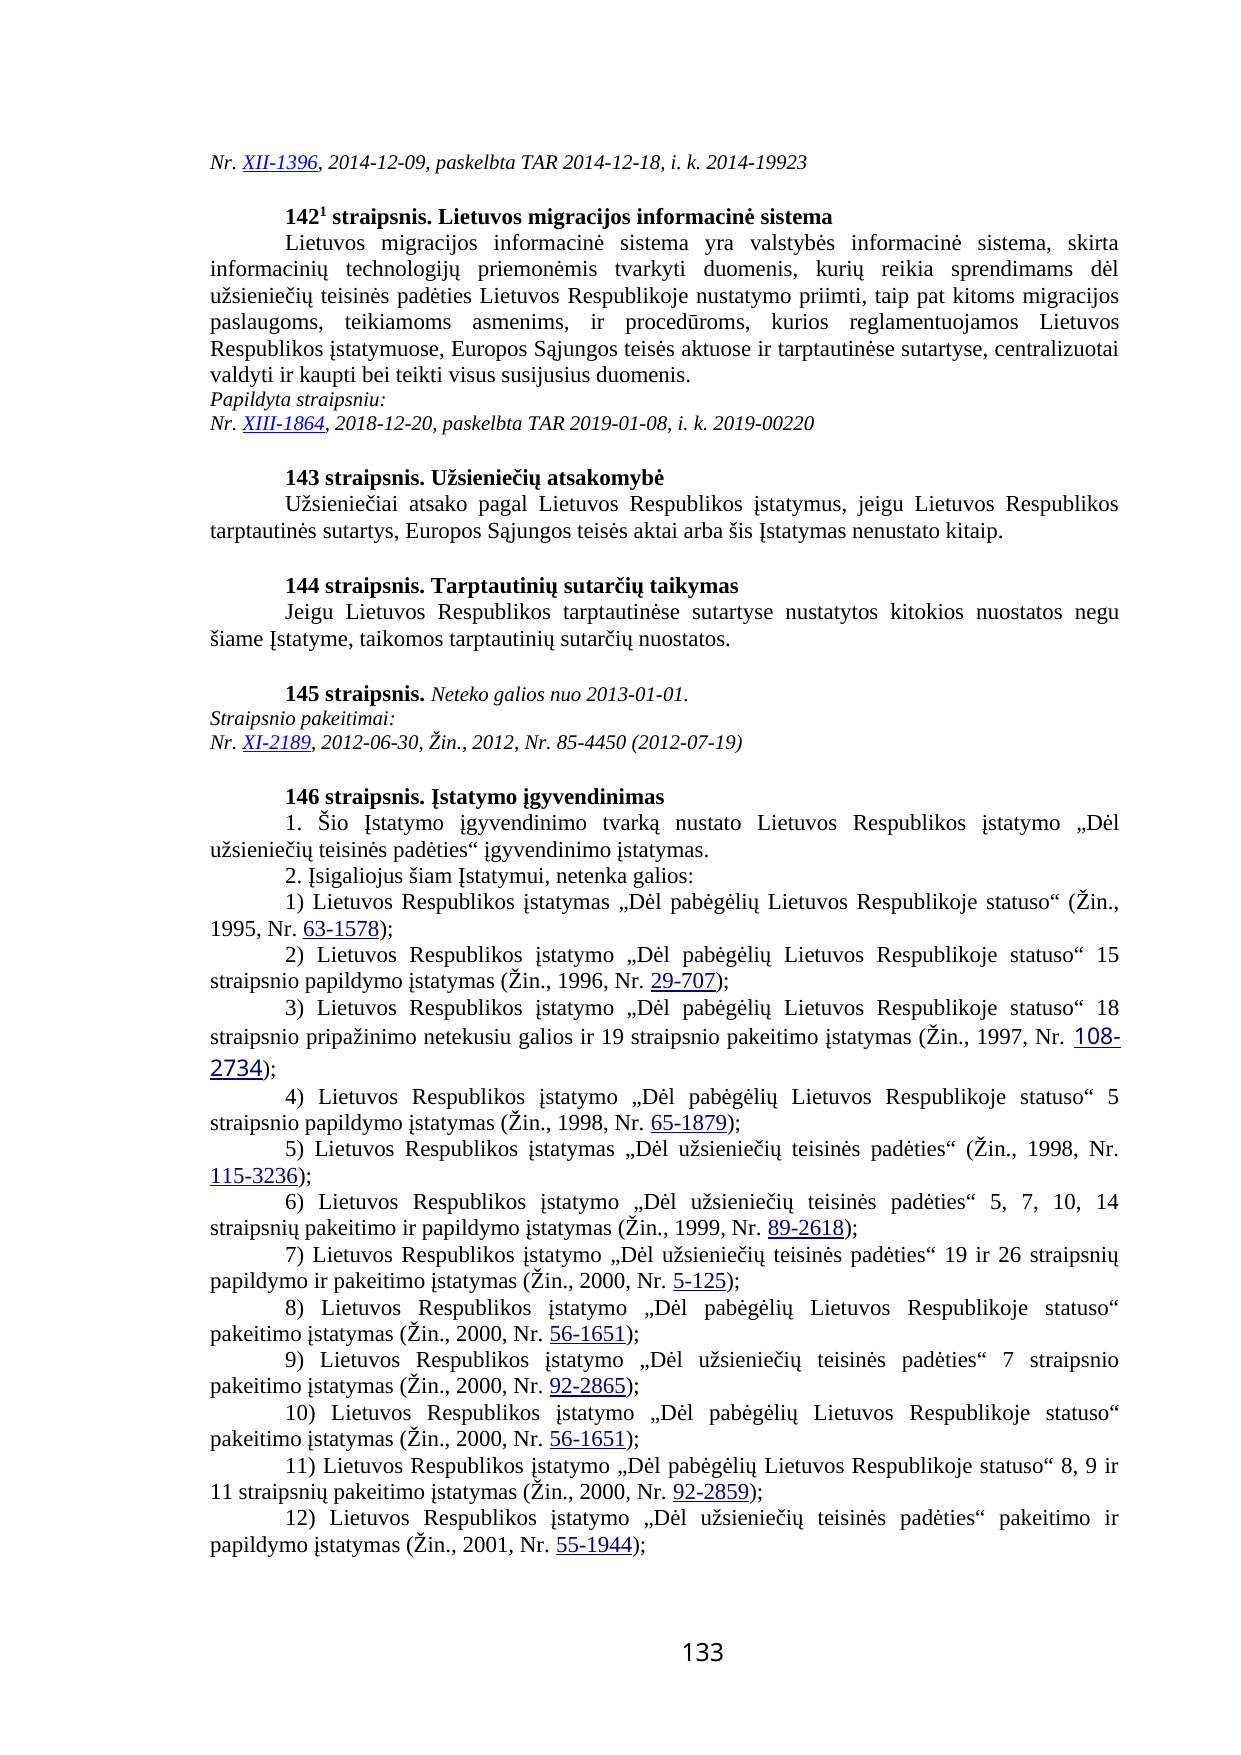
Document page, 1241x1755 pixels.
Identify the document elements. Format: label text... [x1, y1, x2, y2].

text Straipsnio pakeitimai: [210, 706, 1120, 730]
text 144 straipsnis. Tarptautinių sutarčių taikymas [210, 572, 1120, 598]
text 10) Lietuvos Respublikos įstatymo „Dėl pabėgėlių Lietuvos Respublikoje statuso“ pakeitimo įstatymas (Žin., 2000, Nr. 56-1651); [210, 1399, 1120, 1452]
text Nr. XIII-1864, 2018-12-20, paskelbta TAR 2019-01-08, i. k. 2019-00220 [210, 411, 1120, 435]
text 145 straipsnis. Neteko galios nuo 2013-01-01. [210, 680, 1120, 706]
text 1421 straipsnis. Lietuvos migracijos informacinė sistema [210, 203, 1120, 229]
text Nr. XII-1396, 2014-12-09, paskelbta TAR 2014-12-18, i. k. 2014-19923 [210, 150, 1120, 174]
text 11) Lietuvos Respublikos įstatymo „Dėl pabėgėlių Lietuvos Respublikoje statuso“ 8, 9 ir 11 straipsnių pakeitimo įstatymas (Žin., 2000, Nr. 92-2859); [210, 1452, 1120, 1504]
text 7) Lietuvos Respublikos įstatymo „Dėl užsieniečių teisinės padėties“ 19 ir 26 straipsnių papildymo ir pakeitimo įstatymas (Žin., 2000, Nr. 5-125); [210, 1241, 1120, 1293]
subtitle 143 straipsnis. Užsieniečių atsakomybė [210, 464, 1120, 491]
text 2) Lietuvos Respublikos įstatymo „Dėl pabėgėlių Lietuvos Respublikoje statuso“ 15 straipsnio papildymo įstatymas (Žin., 1996, Nr. 29-707); [210, 941, 1120, 994]
text 146 straipsnis. Įstatymo įgyvendinimas [210, 783, 1120, 809]
text Nr. XI-2189, 2012-06-30, Žin., 2012, Nr. 85-4450 (2012-07-19) [210, 730, 1120, 754]
text 12) Lietuvos Respublikos įstatymo „Dėl užsieniečių teisinės padėties“ pakeitimo ir papildymo įstatymas (Žin., 2001, Nr. 55-1944); [210, 1504, 1120, 1557]
text 6) Lietuvos Respublikos įstatymo „Dėl užsieniečių teisinės padėties“ 5, 7, 10, 14 straipsnių pakeitimo ir papildymo įstatymas (Žin., 1999, Nr. 89-2618); [210, 1188, 1120, 1241]
text 3) Lietuvos Respublikos įstatymo „Dėl pabėgėlių Lietuvos Respublikoje statuso“ 18 straipsnio pripažinimo netekusiu galios ir 19 straipsnio pakeitimo įstatymas (Žin., 1997, Nr. 108-2734); [210, 994, 1120, 1083]
text 2. Įsigaliojus šiam Įstatymui, netenka galios: [210, 862, 1120, 888]
text Lietuvos migracijos informacinė sistema yra valstybės informacinė sistema, skirta informacinių technologijų priemonėmis tvarkyti duomenis, kurių reikia sprendimams dėl užsieniečių teisinės padėties Lietuvos Respublikoje nustatymo priimti, taip pat kitoms migracijos paslaugoms, teikiamoms asmenims, ir procedūroms, kurios reglamentuojamos Lietuvos Respublikos įstatymuose, Europos Sąjungos teisės aktuose ir tarptautinėse sutartyse, centralizuotai valdyti ir kaupti bei teikti visus susijusius duomenis. [210, 229, 1120, 387]
text 8) Lietuvos Respublikos įstatymo „Dėl pabėgėlių Lietuvos Respublikoje statuso“ pakeitimo įstatymas (Žin., 2000, Nr. 56-1651); [210, 1293, 1120, 1346]
text Jeigu Lietuvos Respublikos tarptautinėse sutartyse nustatytos kitokios nuostatos negu šiame Įstatyme, taikomos tarptautinių sutarčių nuostatos. [210, 598, 1120, 651]
text 9) Lietuvos Respublikos įstatymo „Dėl užsieniečių teisinės padėties“ 7 straipsnio pakeitimo įstatymas (Žin., 2000, Nr. 92-2865); [210, 1346, 1120, 1399]
text 1. Šio Įstatymo įgyvendinimo tvarką nustato Lietuvos Respublikos įstatymo „Dėl užsieniečių teisinės padėties“ įgyvendinimo įstatymas. [210, 809, 1120, 862]
text Papildyta straipsniu: [210, 387, 1120, 411]
text 5) Lietuvos Respublikos įstatymas „Dėl užsieniečių teisinės padėties“ (Žin., 1998, Nr. 115-3236); [210, 1135, 1120, 1188]
text 1) Lietuvos Respublikos įstatymas „Dėl pabėgėlių Lietuvos Respublikoje statuso“ (Žin., 1995, Nr. 63-1578); [210, 888, 1120, 941]
text Užsieniečiai atsako pagal Lietuvos Respublikos įstatymus, jeigu Lietuvos Respublikos tarptautinės sutartys, Europos Sąjungos teisės aktai arba šis Įstatymas nenustato kitaip. [210, 491, 1120, 543]
text 4) Lietuvos Respublikos įstatymo „Dėl pabėgėlių Lietuvos Respublikoje statuso“ 5 straipsnio papildymo įstatymas (Žin., 1998, Nr. 65-1879); [210, 1083, 1120, 1135]
